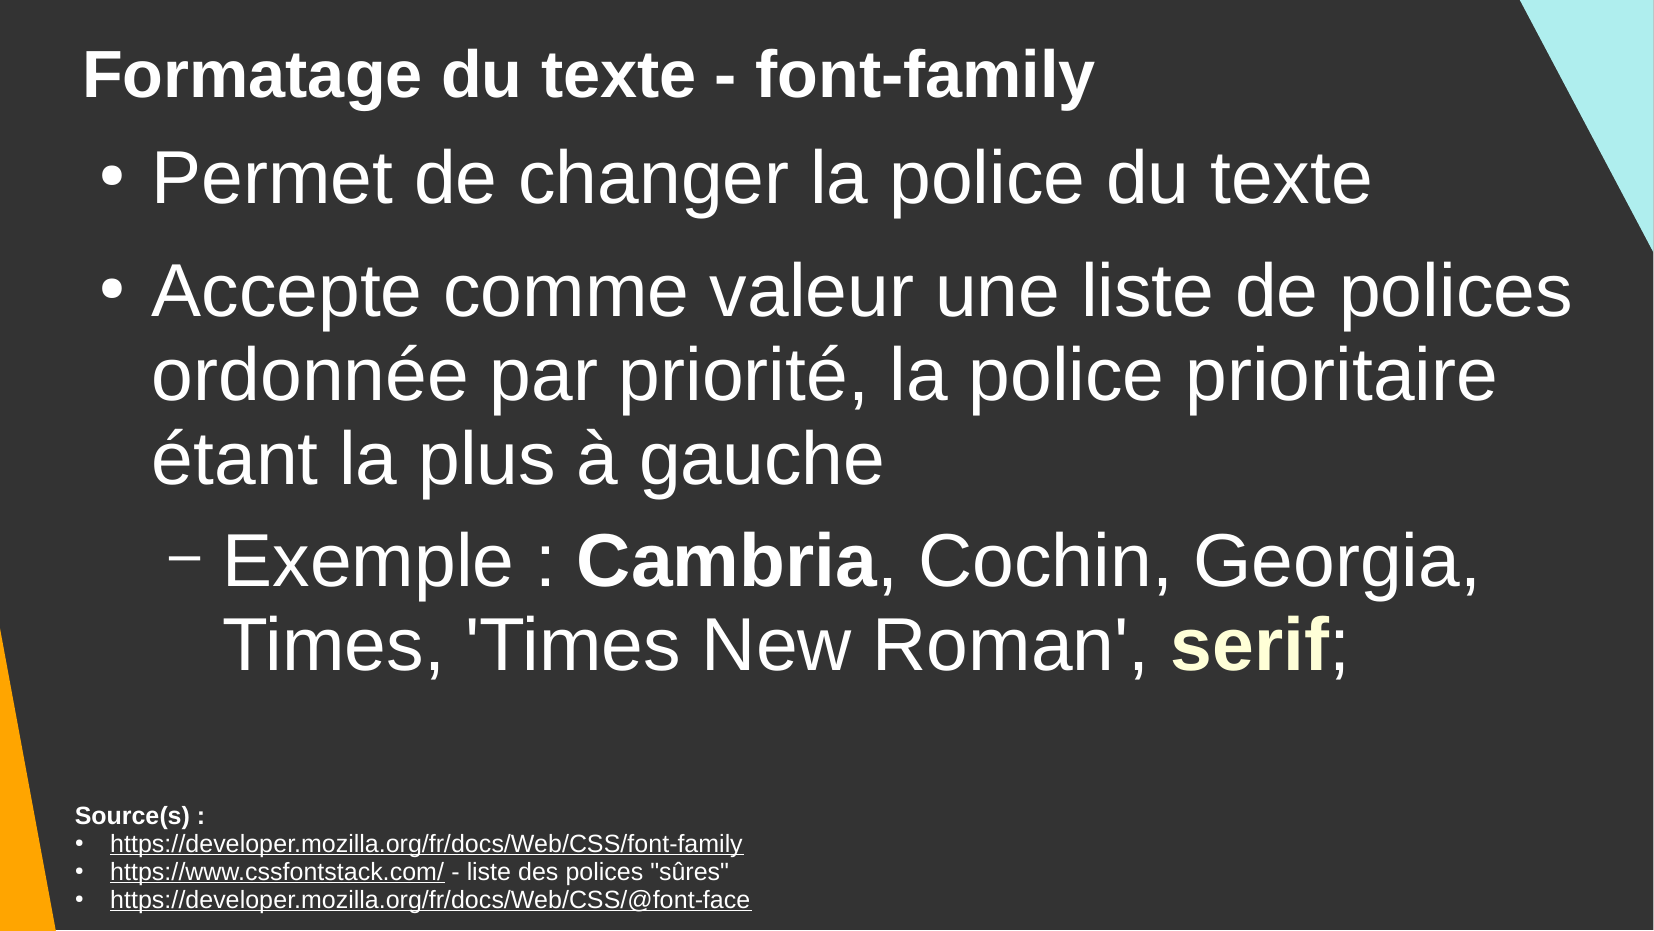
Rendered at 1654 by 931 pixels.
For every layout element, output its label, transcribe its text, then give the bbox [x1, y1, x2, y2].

text_box Source(s) : https://developer.mozilla.org/fr/docs/Web/CSS/font-family https://www.cssfontstack.com/ - liste des polices "sûres" https://developer.mozilla.org/fr/docs/Web/CSS/@font-face [60, 794, 1546, 931]
title Formatage du texte - font-family [82, 37, 1571, 114]
text_box [1519, 0, 1654, 254]
list Permet de changer la police du texte Accepte comme valeur une liste de polices ordonnée par priorité, la police prioritaire étant la plus à gauche Exemple : Cambria, Cochin, Georgia, Times, 'Times New Roman', serif; [80, 135, 1605, 753]
text_box [0, 628, 56, 931]
